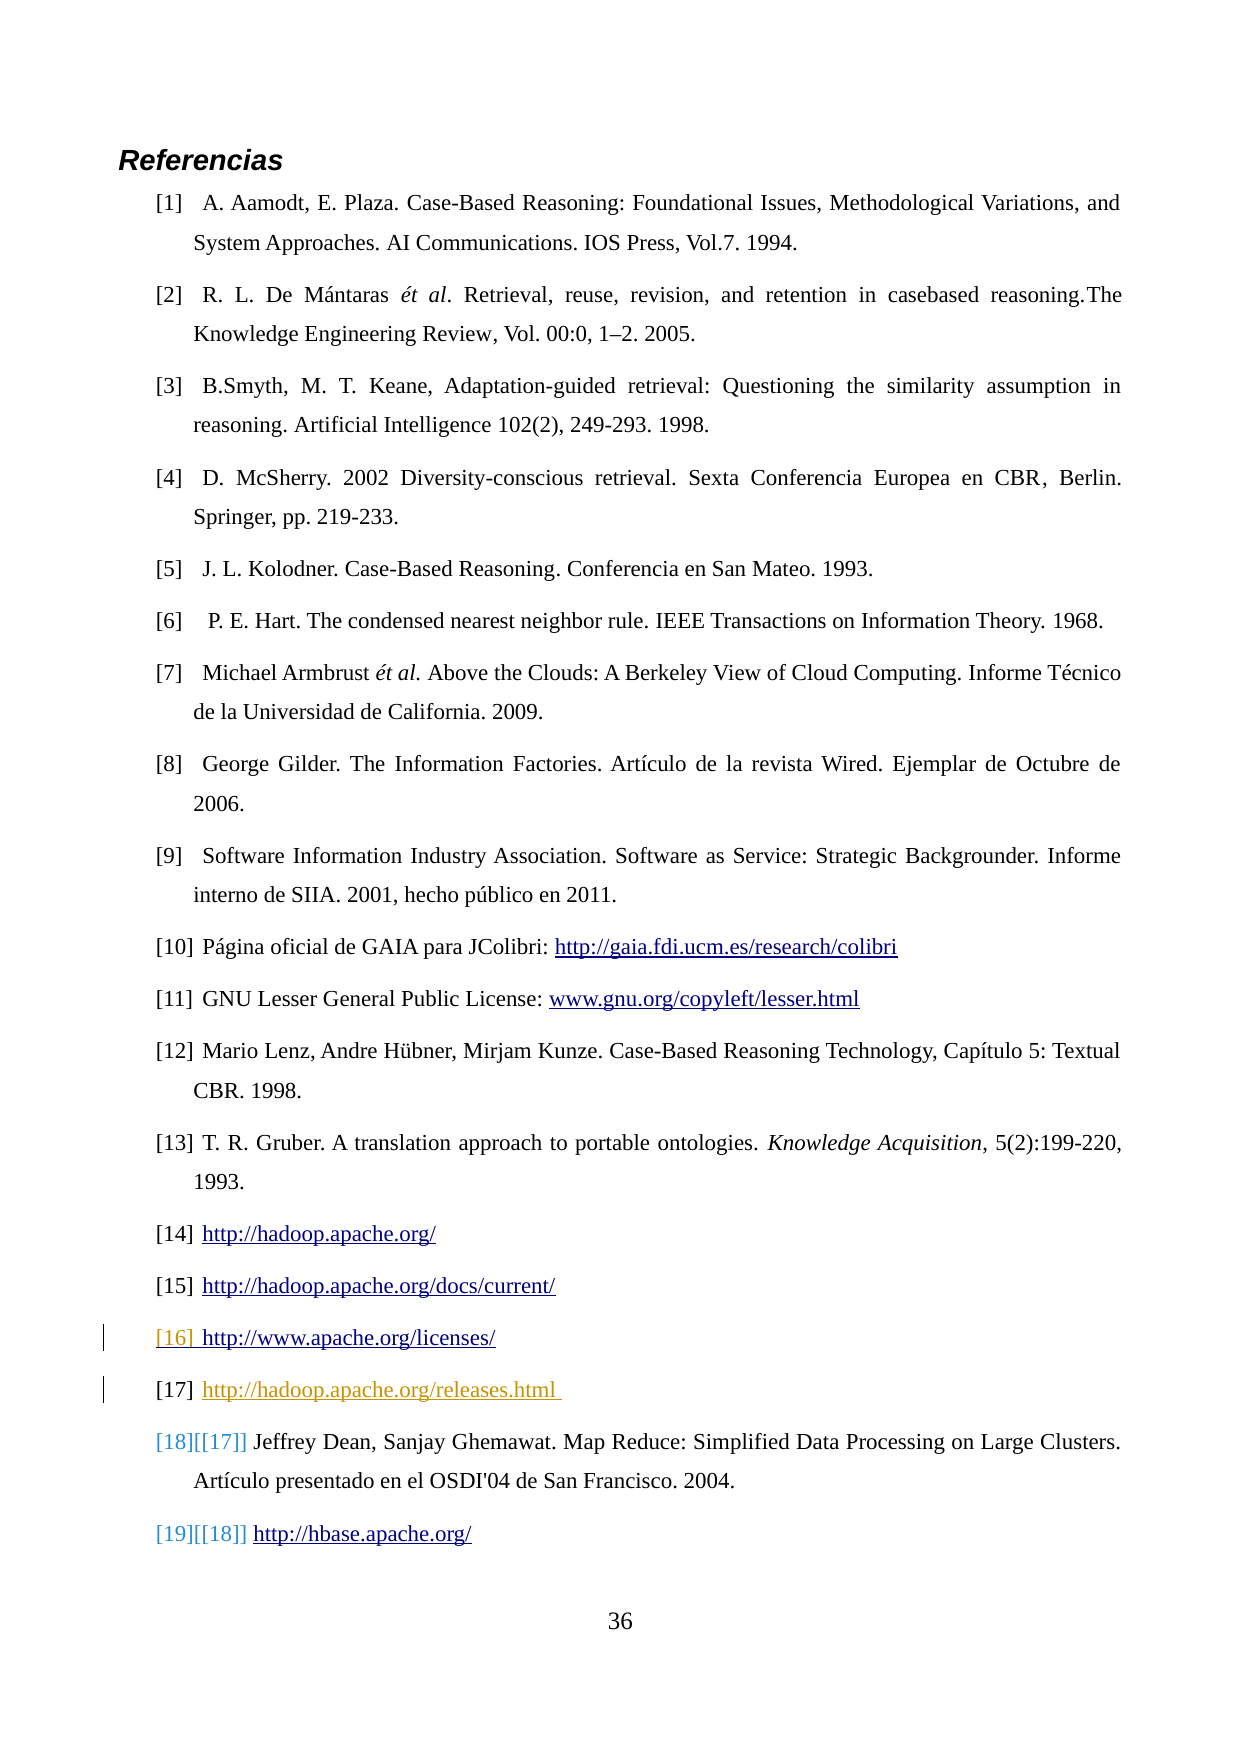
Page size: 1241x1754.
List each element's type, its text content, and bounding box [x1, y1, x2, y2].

list B.Smyth, M. T. Keane, Adaptation-guided retrieval: Questioning the similarity assumption in reasoning. Artificial Intelligence 102(2), 249-293. 1998. [156, 372, 1122, 438]
list Michael Armbrust ét al. Above the Clouds: A Berkeley View of Cloud Computing. Informe Técnico de la Universidad de California. 2009. [156, 659, 1122, 725]
list Página oficial de GAIA para JColibri: http://gaia.fdi.ucm.es/research/colibri [156, 933, 1122, 960]
list J. L. Kolodner. Case-Based Reasoning. Conferencia en San Mateo. 1993. [156, 555, 1122, 581]
list Software Information Industry Association. Software as Service: Strategic Backgrounder. Informe interno de SIIA. 2001, hecho público en 2011. [156, 842, 1122, 908]
list Mario Lenz, Andre Hübner, Mirjam Kunze. Case-Based Reasoning Technology, Capítulo 5: Textual CBR. 1998. [156, 1037, 1122, 1103]
list P. E. Hart. The condensed nearest neighbor rule. IEEE Transactions on Information Theory. 1968. [156, 607, 1122, 633]
list Jeffrey Dean, Sanjay Ghemawat. Map Reduce: Simplified Data Processing on Large Clusters. Artículo presentado en el OSDI'04 de San Francisco. 2004. [156, 1428, 1122, 1494]
list T. R. Gruber. A translation approach to portable ontologies. Knowledge Acquisition, 5(2):199-220, 1993. [156, 1129, 1122, 1194]
list George Gilder. The Information Factories. Artículo de la revista Wired. Ejemplar de Octubre de 2006. [156, 750, 1122, 816]
list http://hadoop.apache.org/releases.html [156, 1376, 1122, 1402]
list A. Aamodt, E. Plaza. Case-Based Reasoning: Foundational Issues, Methodological Variations, and System Approaches. AI Communications. IOS Press, Vol.7. 1994. [156, 189, 1122, 255]
list http://hadoop.apache.org/docs/current/ [156, 1272, 1122, 1298]
subtitle Referencias [118, 143, 1122, 177]
list http://hadoop.apache.org/ [156, 1220, 1122, 1247]
list R. L. De Mántaras ét al. Retrieval, reuse, revision, and retention in casebased reasoning.The Knowledge Engineering Review, Vol. 00:0, 1–2. 2005. [156, 281, 1122, 346]
list GNU Lesser General Public License: www.gnu.org/copyleft/lesser.html [156, 985, 1122, 1012]
list http://hbase.apache.org/ [156, 1519, 1122, 1546]
list http://www.apache.org/licenses/ [156, 1324, 1122, 1351]
list D. McSherry. 2002 Diversity-conscious retrieval. Sexta Conferencia Europea en CBR, Berlin. Springer, pp. 219-233. [156, 463, 1122, 529]
